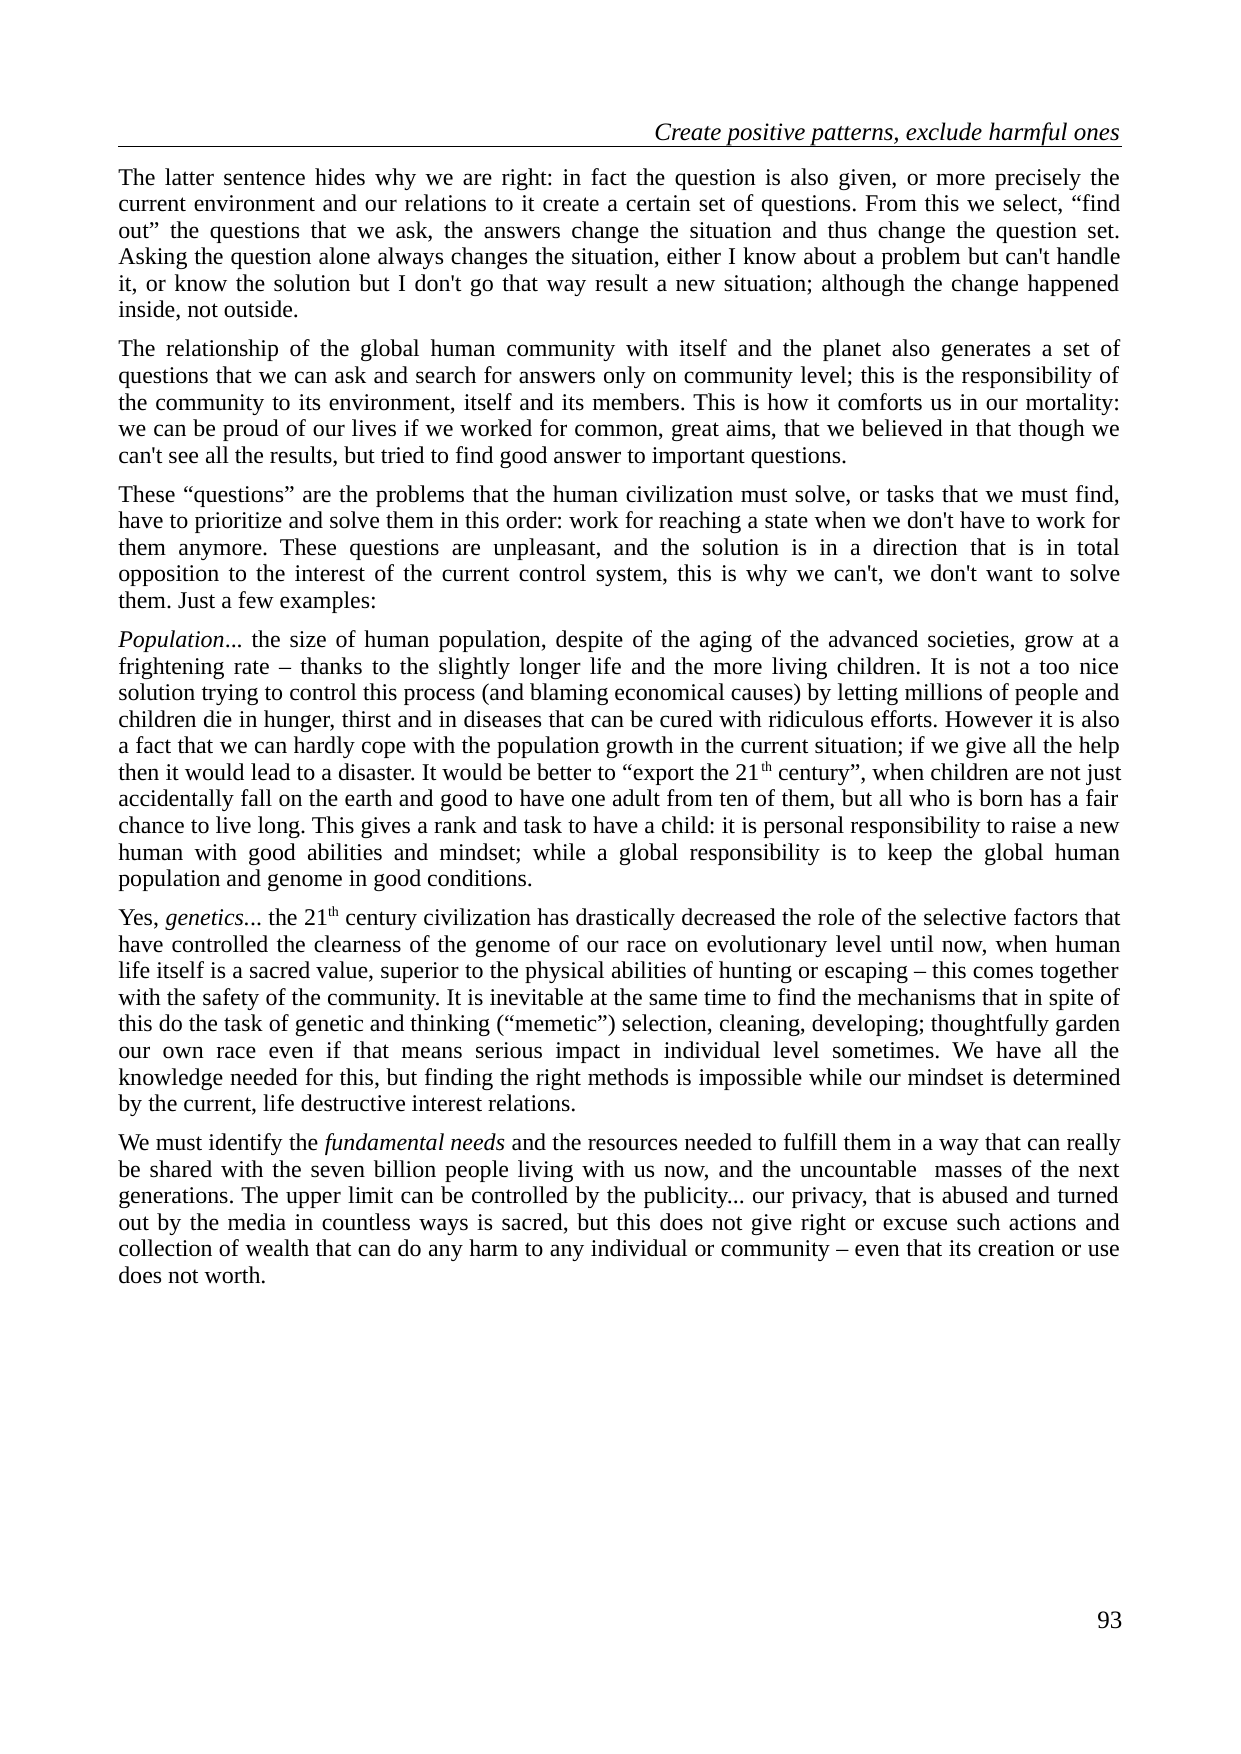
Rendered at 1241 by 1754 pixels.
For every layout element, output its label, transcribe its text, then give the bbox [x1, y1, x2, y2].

text Yes, genetics... the 21th century civilization has drastically decreased the role of the selective factors that have controlled the clearness of the genome of our race on evolutionary level until now, when human life itself is a sacred value, superior to the physical abilities of hunting or escaping – this comes together with the safety of the community. It is inevitable at the same time to find the mechanisms that in spite of this do the task of genetic and thinking (“memetic”) selection, cleaning, developing; thoughtfully garden our own race even if that means serious impact in individual level sometimes. We have all the knowledge needed for this, but finding the right methods is impossible while our mindset is determined by the current, life destructive interest relations. [118, 904, 1122, 1117]
text The relationship of the global human community with itself and the planet also generates a set of questions that we can ask and search for answers only on community level; this is the responsibility of the community to its environment, itself and its members. This is how it comforts us in our mortality: we can be proud of our lives if we worked for common, great aims, that we believed in that though we can't see all the results, but tried to find good answer to important questions. [118, 336, 1122, 468]
text The latter sentence hides why we are right: in fact the question is also given, or more precisely the current environment and our relations to it create a certain set of questions. From this we select, “find out” the questions that we ask, the answers change the situation and thus change the question set. Asking the question alone always changes the situation, either I know about a problem but can't handle it, or know the solution but I don't go that way result a new situation; although the change happened inside, not outside. [118, 164, 1122, 323]
text These “questions” are the problems that the human civilization must solve, or tasks that we must find, have to prioritize and solve them in this order: work for reaching a state when we don't have to work for them anymore. These questions are unpleasant, and the solution is in a direction that is in total opposition to the interest of the current control system, this is why we can't, we don't want to solve them. Just a few examples: [118, 481, 1122, 614]
text We must identify the fundamental needs and the resources needed to fulfill them in a way that can really be shared with the seven billion people living with us now, and the uncountable masses of the next generations. The upper limit can be controlled by the publicity... our privacy, that is abused and turned out by the media in countless ways is sacred, but this does not give right or excuse such actions and collection of wealth that can do any harm to any individual or community – even that its creation or use does not worth. [118, 1129, 1122, 1289]
text Population... the size of human population, despite of the aging of the advanced societies, grow at a frightening rate – thanks to the slightly longer life and the more living children. It is not a too nice solution trying to control this process (and blaming economical causes) by letting millions of people and children die in hunger, thirst and in diseases that can be cured with ridiculous efforts. However it is also a fact that we can hardly cope with the population growth in the current situation; if we give all the help then it would lead to a disaster. It would be better to “export the 21th century”, when children are not just accidentally fall on the earth and good to have one adult from ten of them, but all who is born has a fair chance to live long. This gives a rank and task to have a child: it is personal responsibility to raise a new human with good abilities and mindset; while a global responsibility is to keep the global human population and genome in good conditions. [118, 626, 1122, 892]
